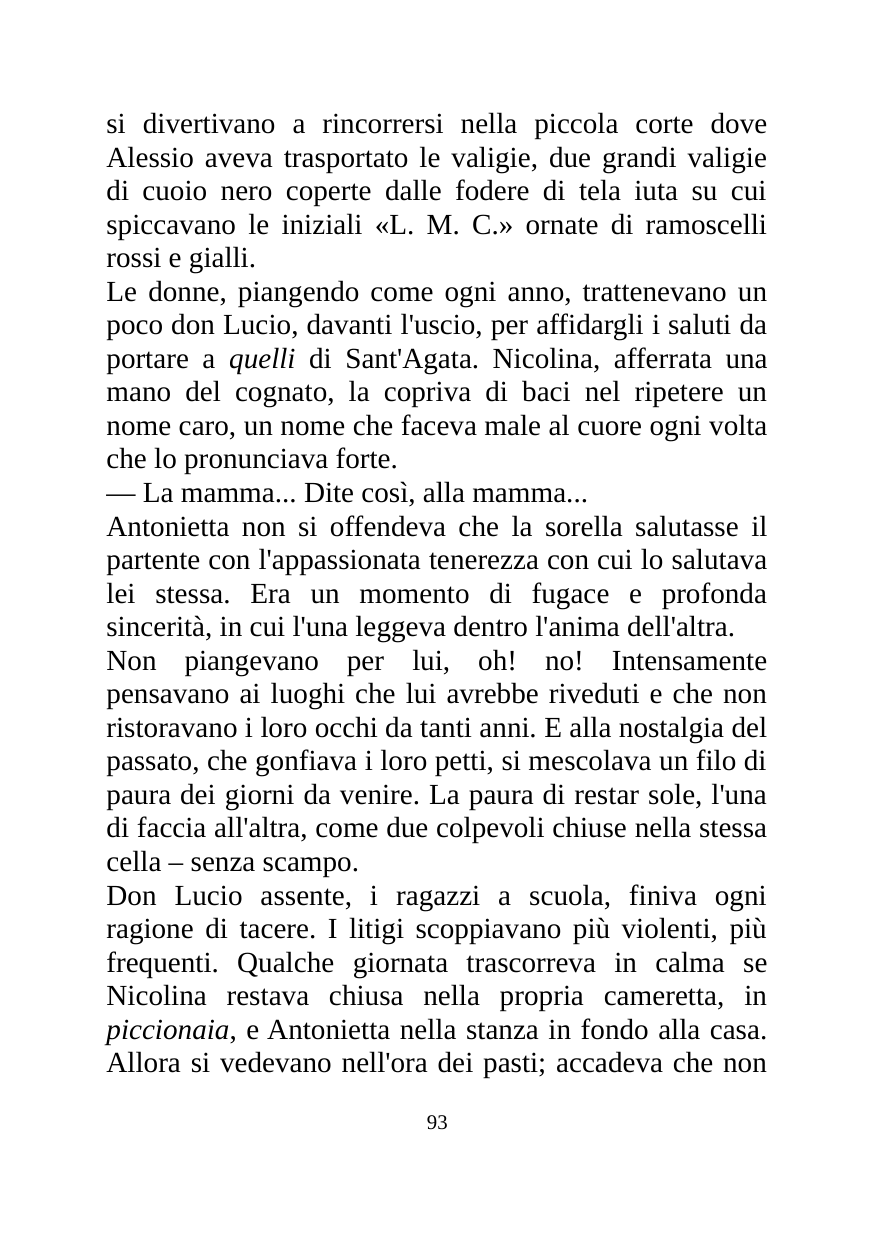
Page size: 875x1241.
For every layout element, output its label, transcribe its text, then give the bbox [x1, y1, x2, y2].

text Antonietta non si offendeva che la sorella salutasse il partente con l'appassionata tenerezza con cui lo salutava lei stessa. Era un momento di fugace e profonda sincerità, in cui l'una leggeva dentro l'anima dell'altra. [106, 509, 768, 643]
text — La mamma... Dite così, alla mamma... [106, 475, 768, 509]
text Don Lucio assente, i ragazzi a scuola, finiva ogni ragione di tacere. I litigi scoppiavano più violenti, più frequenti. Qualche giornata trascorreva in calma se Nicolina restava chiusa nella propria cameretta, in piccionaia, e Antonietta nella stanza in fondo alla casa. Allora si vedevano nell'ora dei pasti; accadeva che non [106, 878, 768, 1079]
text Le donne, piangendo come ogni anno, trattenevano un poco don Lucio, davanti l'uscio, per affidargli i saluti da portare a quelli di Sant'Agata. Nicolina, afferrata una mano del cognato, la copriva di baci nel ripetere un nome caro, un nome che faceva male al cuore ogni volta che lo pronunciava forte. [106, 274, 768, 475]
text si divertivano a rincorrersi nella piccola corte dove Alessio aveva trasportato le valigie, due grandi valigie di cuoio nero coperte dalle fodere di tela iuta su cui spiccavano le iniziali «L. M. C.» ornate di ramoscelli rossi e gialli. [106, 106, 768, 274]
text Non piangevano per lui, oh! no! Intensamente pensavano ai luoghi che lui avrebbe riveduti e che non ristoravano i loro occhi da tanti anni. E alla nostalgia del passato, che gonfiava i loro petti, si mescolava un filo di paura dei giorni da venire. La paura di restar sole, l'una di faccia all'altra, come due colpevoli chiuse nella stessa cella – senza scampo. [106, 643, 768, 878]
